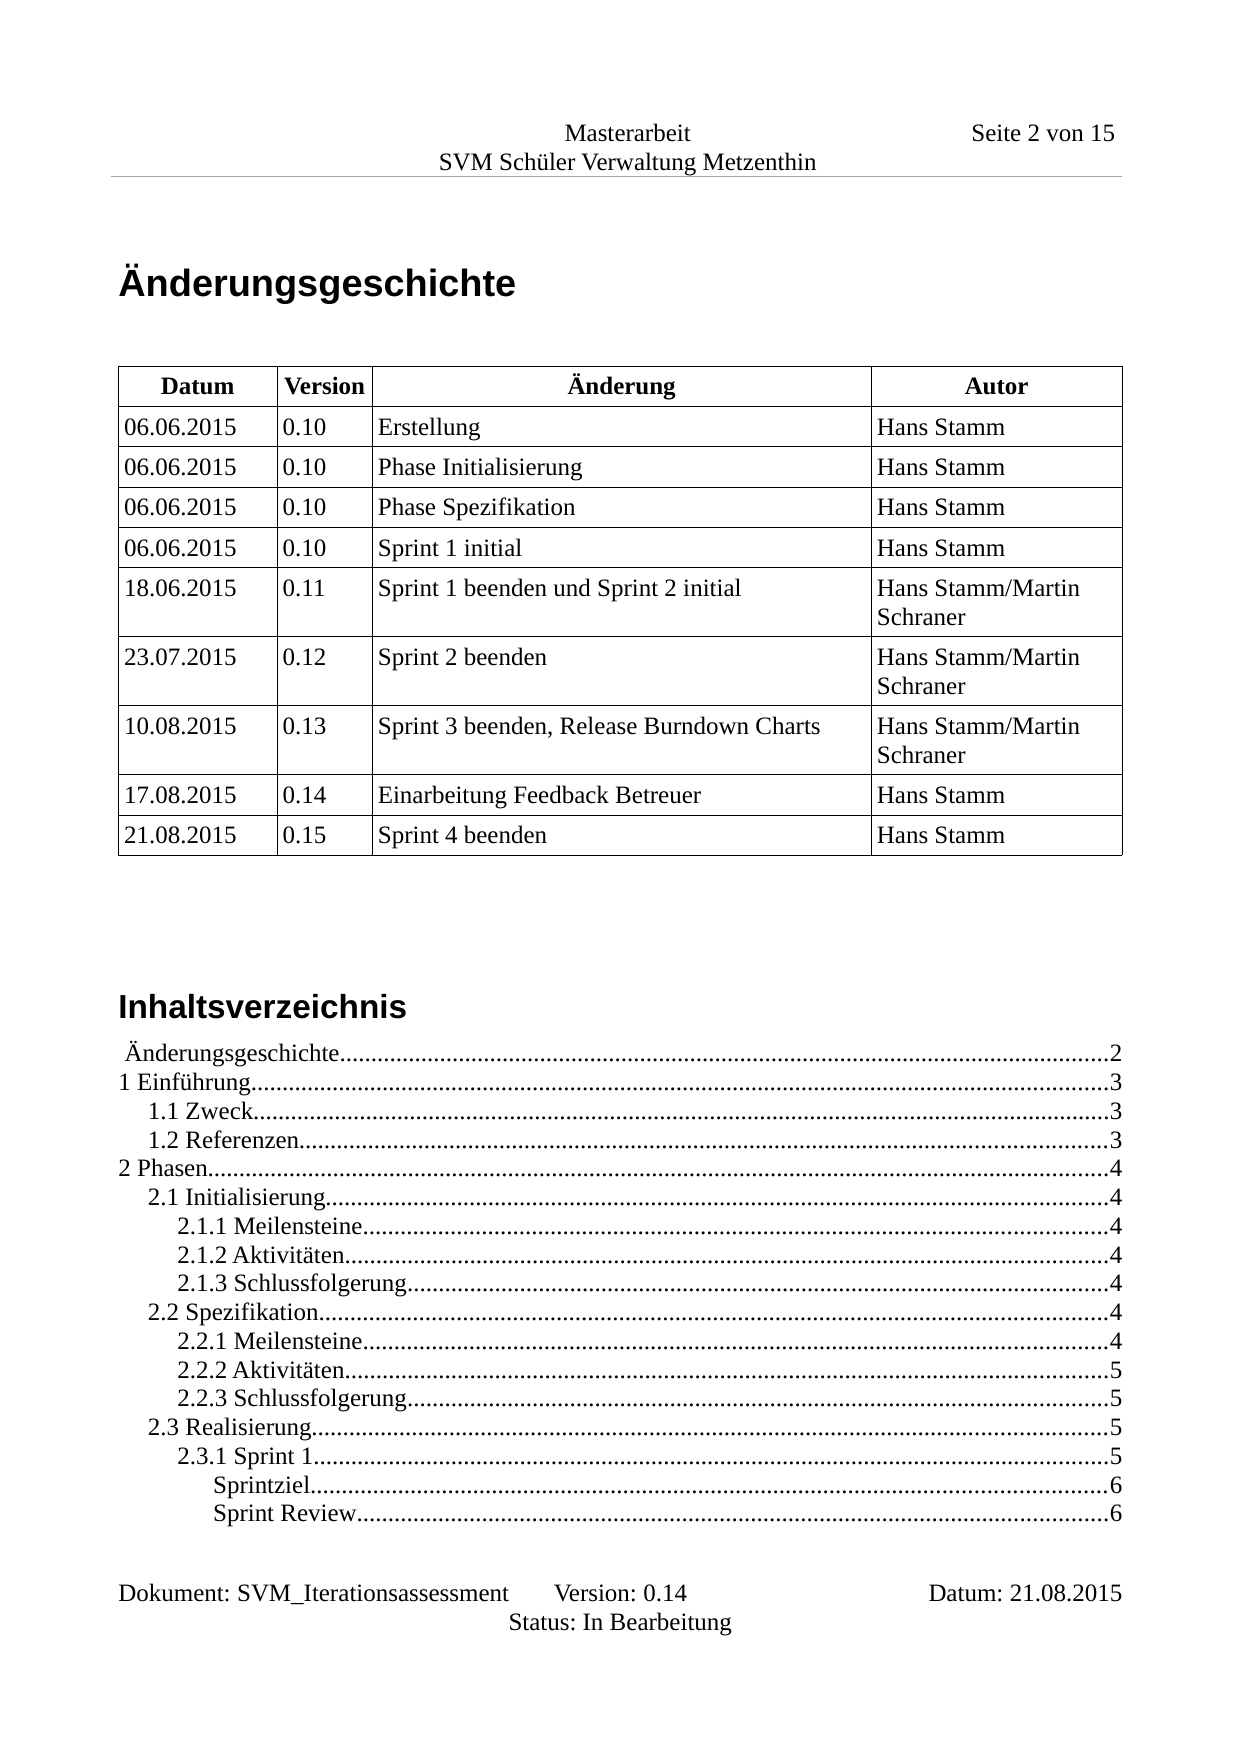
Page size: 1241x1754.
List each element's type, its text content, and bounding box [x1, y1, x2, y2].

table_cell Erstellung [373, 407, 871, 446]
text 2.2.1 Meilensteine 4 [177, 1326, 1122, 1355]
table_cell 0.14 [278, 775, 372, 815]
table_header Datum [119, 367, 277, 406]
table_cell 0.11 [278, 568, 372, 636]
table_header Autor [872, 367, 1122, 406]
table_cell Hans Stamm/Martin Schraner [872, 568, 1122, 636]
table_cell 0.13 [278, 706, 372, 774]
subtitle Änderungsgeschichte [73, 260, 1122, 304]
table_cell Hans Stamm [872, 528, 1122, 567]
table_cell 0.15 [278, 816, 372, 855]
text 1.2 Referenzen 3 [148, 1125, 1122, 1153]
text Änderungsgeschichte 2 [118, 1038, 1122, 1067]
table_cell 0.10 [278, 447, 372, 487]
text 2.1.1 Meilensteine 4 [177, 1211, 1122, 1240]
table_cell Sprint 1 beenden und Sprint 2 initial [373, 568, 871, 636]
table_cell 06.06.2015 [119, 488, 277, 527]
table_cell 17.08.2015 [119, 775, 277, 815]
table_cell 0.12 [278, 637, 372, 705]
table_cell Sprint 4 beenden [373, 816, 871, 855]
table_cell Einarbeitung Feedback Betreuer [373, 775, 871, 815]
subtitle Inhaltsverzeichnis [118, 988, 1122, 1026]
table_cell Hans Stamm/Martin Schraner [872, 637, 1122, 705]
text 1 Einführung 3 [118, 1067, 1122, 1096]
text Sprintziel 6 [207, 1470, 1122, 1498]
table_cell Sprint 2 beenden [373, 637, 871, 705]
table_cell Phase Spezifikation [373, 488, 871, 527]
table_cell Sprint 3 beenden, Release Burndown Charts [373, 706, 871, 774]
text 2.1 Initialisierung 4 [148, 1182, 1122, 1211]
text 2.2.2 Aktivitäten 5 [177, 1355, 1122, 1383]
table_cell 0.10 [278, 407, 372, 446]
table_cell 23.07.2015 [119, 637, 277, 705]
text Sprint Review 6 [207, 1498, 1122, 1527]
table_cell Hans Stamm/Martin Schraner [872, 706, 1122, 774]
table_cell 06.06.2015 [119, 528, 277, 567]
text 2 Phasen 4 [118, 1153, 1122, 1182]
table_cell Hans Stamm [872, 816, 1122, 855]
table_cell 0.10 [278, 528, 372, 567]
table_cell 0.10 [278, 488, 372, 527]
text 2.3 Realisierung 5 [148, 1412, 1122, 1441]
text 2.3.1 Sprint 1 5 [177, 1441, 1122, 1470]
table_cell 18.06.2015 [119, 568, 277, 636]
table_cell Sprint 1 initial [373, 528, 871, 567]
table_cell Hans Stamm [872, 488, 1122, 527]
table_cell Hans Stamm [872, 775, 1122, 815]
text 2.2 Spezifikation 4 [148, 1297, 1122, 1326]
table_cell Hans Stamm [872, 407, 1122, 446]
table_cell 06.06.2015 [119, 447, 277, 487]
table_cell 10.08.2015 [119, 706, 277, 774]
table_cell Hans Stamm [872, 447, 1122, 487]
table_cell 06.06.2015 [119, 407, 277, 446]
table_header Version [278, 367, 372, 406]
text 2.1.2 Aktivitäten 4 [177, 1240, 1122, 1268]
table_cell Phase Initialisierung [373, 447, 871, 487]
table_header Änderung [373, 367, 871, 406]
text 2.2.3 Schlussfolgerung 5 [177, 1383, 1122, 1412]
text 2.1.3 Schlussfolgerung 4 [177, 1268, 1122, 1297]
table_cell 21.08.2015 [119, 816, 277, 855]
text 1.1 Zweck 3 [148, 1096, 1122, 1125]
